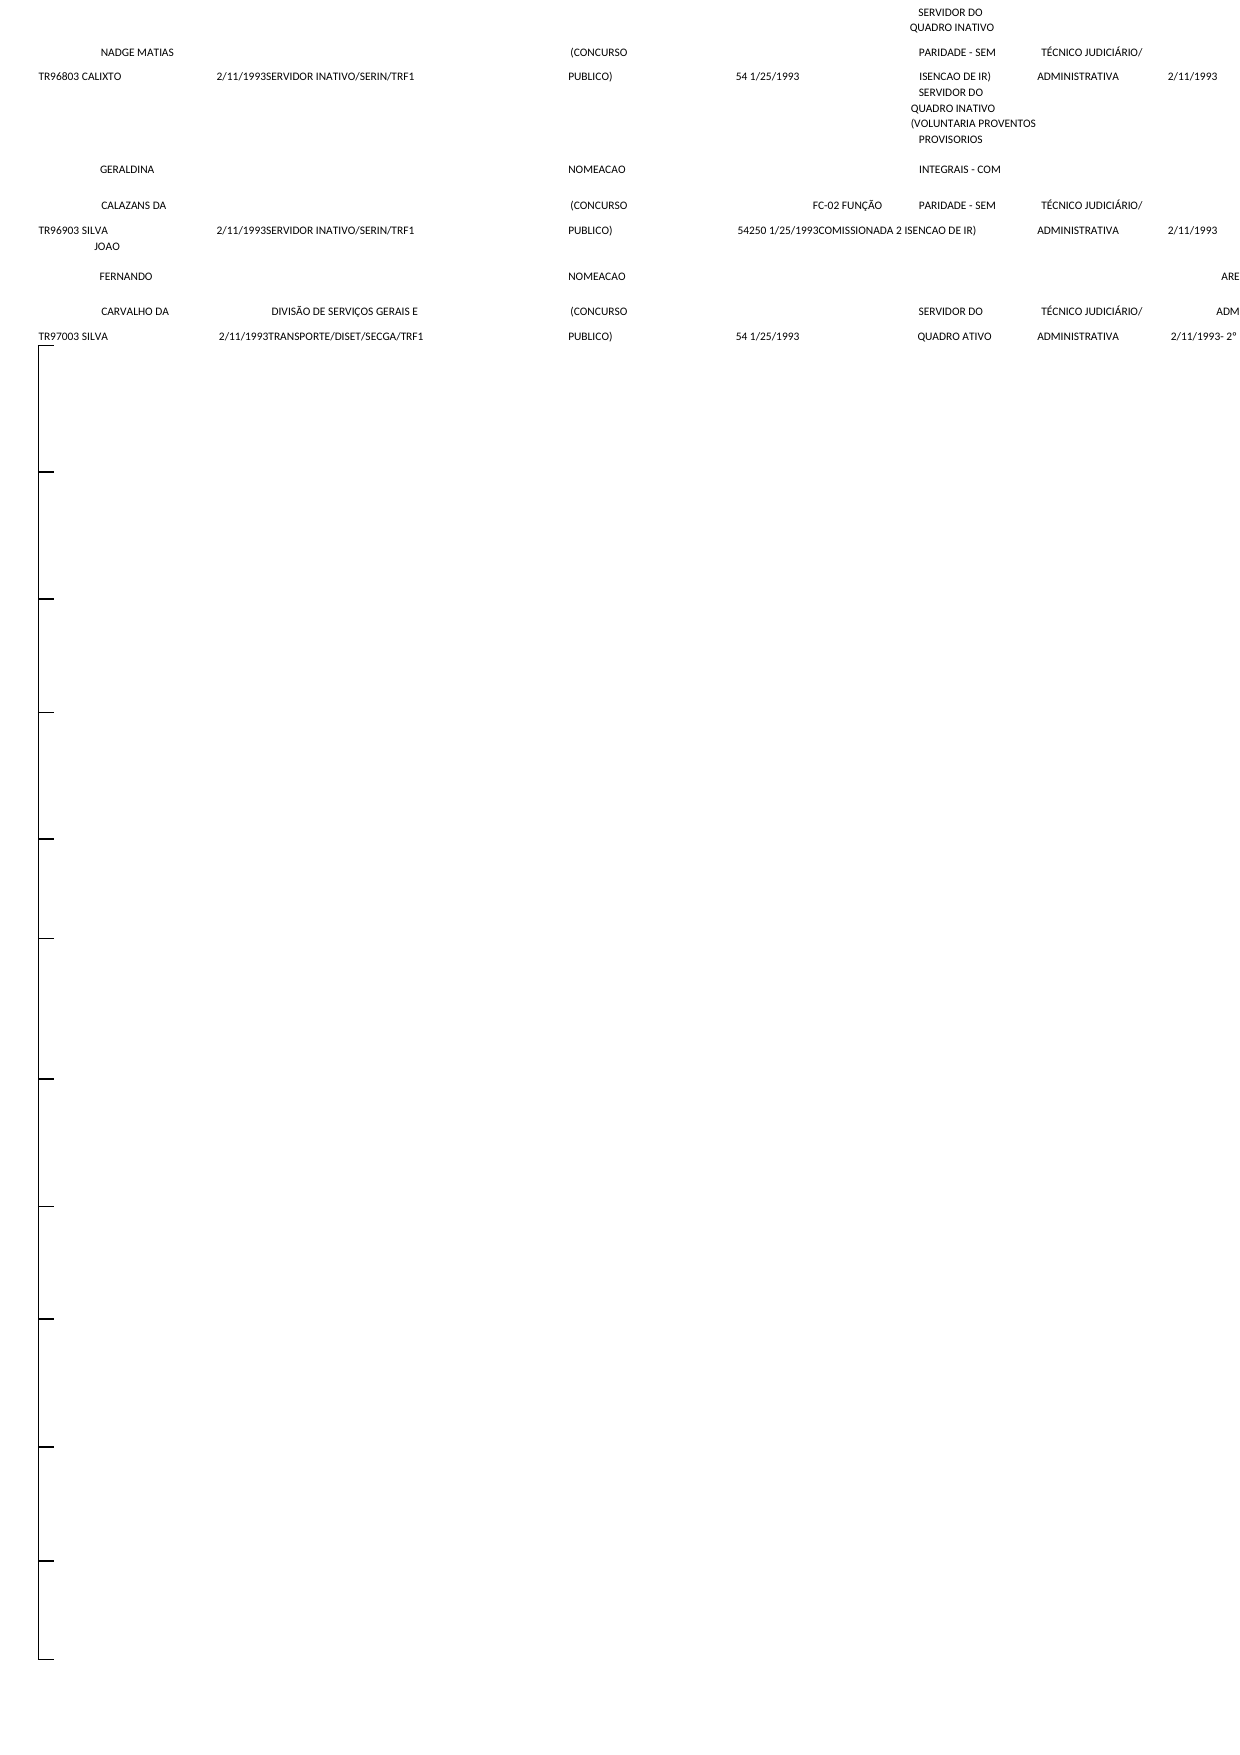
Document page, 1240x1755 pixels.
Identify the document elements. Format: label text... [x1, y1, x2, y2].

table_header [39, 1079, 58, 1206]
table_header [39, 1319, 58, 1446]
table_header [39, 1561, 58, 1659]
text SERVIDOR DO [748, 86, 1154, 99]
text JOAO [94, 239, 1239, 253]
table_header [39, 1447, 58, 1559]
text GERALDINA NOMEACAO INTEGRAIS - COM [38, 152, 1239, 180]
table_cell [39, 1206, 58, 1318]
table_header [39, 345, 58, 471]
table_cell [39, 712, 58, 838]
text CARVALHO DA DIVISÃO DE SERVIÇOS GERAIS E (CONCURSO SERVIDOR DO TÉCNICO JUDICIÁRIO/ ADM [38, 293, 1239, 321]
text (VOLUNTARIA PROVENTOS [911, 117, 1239, 131]
table_header [39, 839, 58, 938]
table_header [39, 599, 58, 712]
text CALAZANS DA (CONCURSO FC-02 FUNÇÃO PARIDADE - SEM TÉCNICO JUDICIÁRIO/ [38, 187, 1239, 215]
table_cell [39, 938, 58, 1078]
table_cell [39, 471, 58, 598]
text TR97003 SILVA 2/11/1993TRANSPORTE/DISET/SECGA/TRF1 PUBLICO) 54 1/25/1993 QUADRO ATIVO ADMINISTRATIVA 2/11/1993- 2º [38, 329, 1239, 343]
text PROVISORIOS [748, 133, 1154, 147]
text TR96903 SILVA 2/11/1993SERVIDOR INATIVO/SERIN/TRF1 PUBLICO) 54250 1/25/1993COMISSIONADA 2 ISENCAO DE IR) ADMINISTRATIVA 2/11/1993 [38, 223, 1239, 237]
text QUADRO INATIVO [911, 101, 1239, 115]
text TR96803 CALIXTO 2/11/1993SERVIDOR INATIVO/SERIN/TRF1 PUBLICO) 54 1/25/1993 ISENCAO DE IR) ADMINISTRATIVA 2/11/1993 [38, 70, 1239, 84]
text NADGE MATIAS (CONCURSO PARIDADE - SEM TÉCNICO JUDICIÁRIO/ [38, 34, 1239, 62]
text FERNANDO NOMEACAO ARE [38, 258, 1239, 286]
